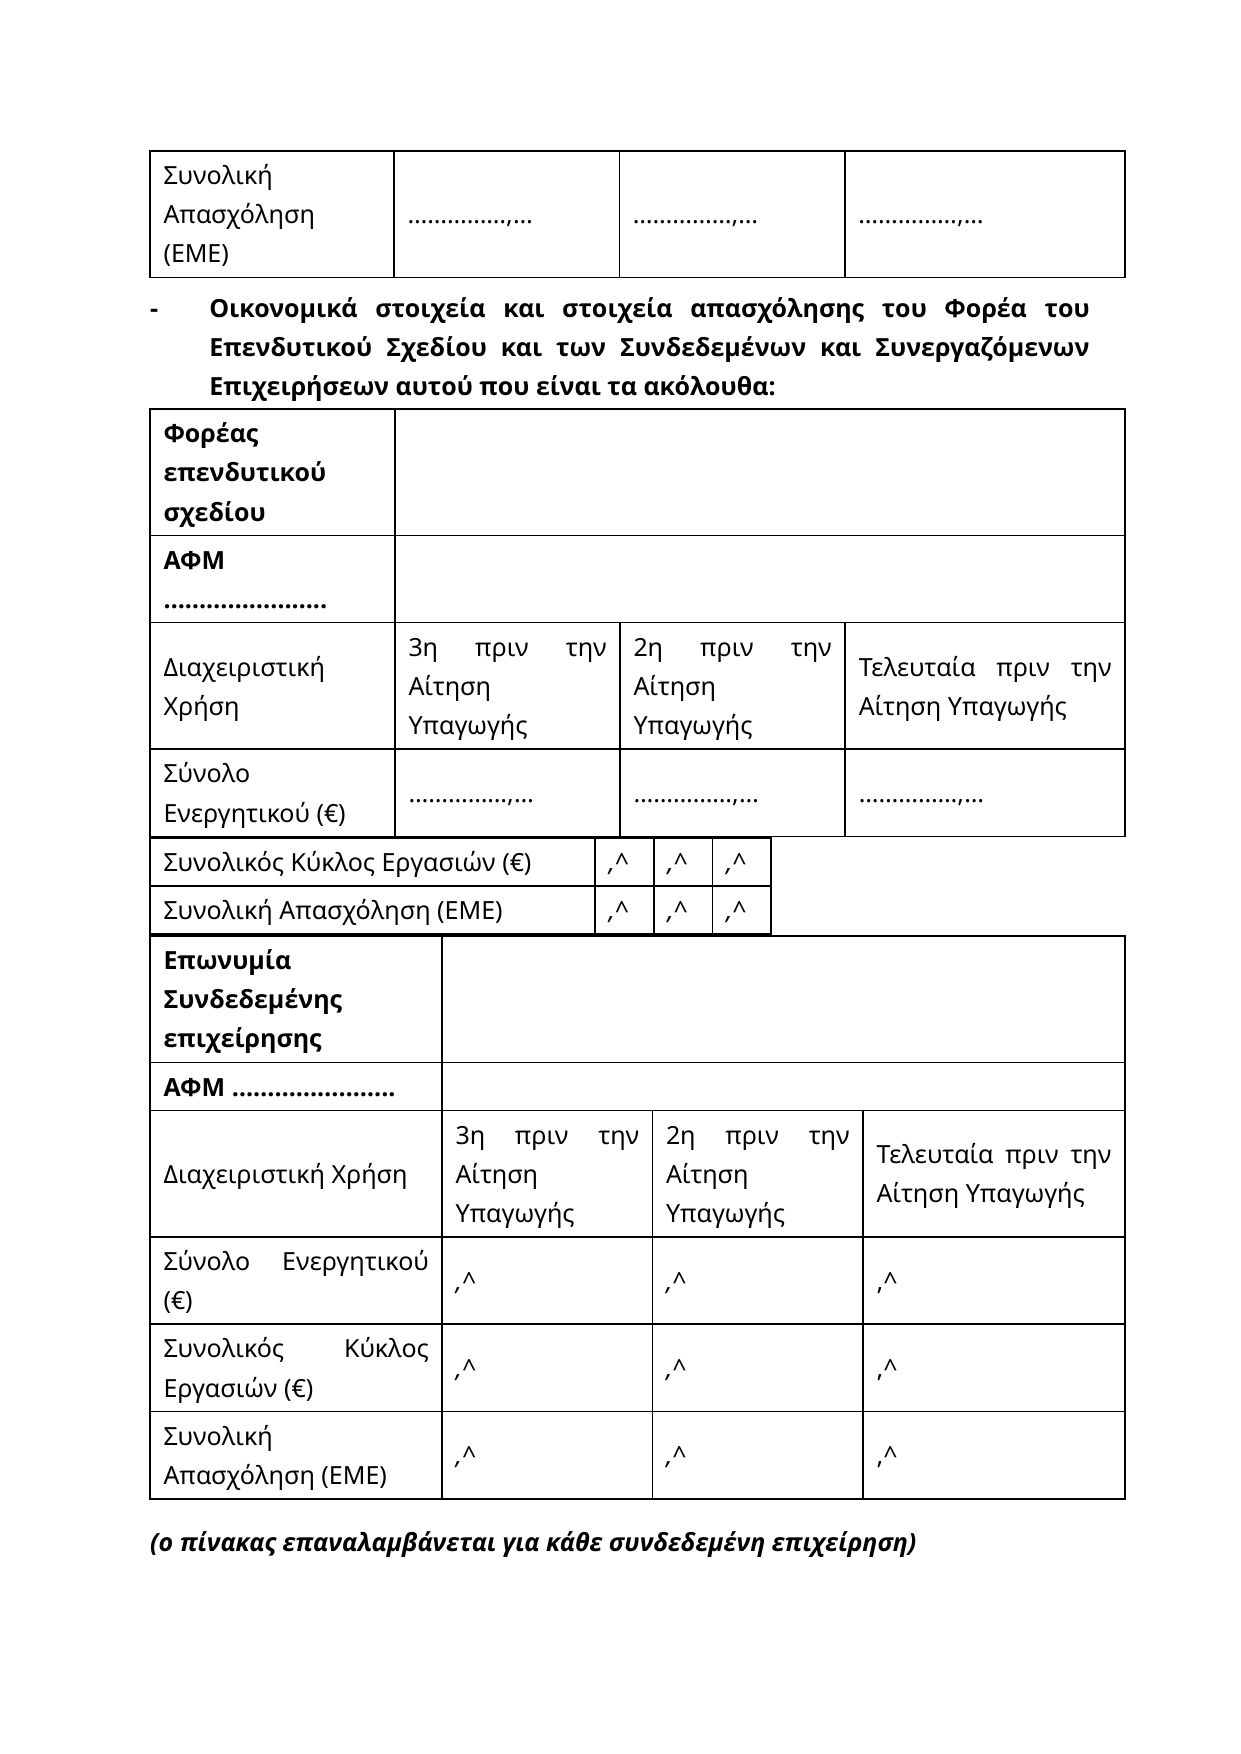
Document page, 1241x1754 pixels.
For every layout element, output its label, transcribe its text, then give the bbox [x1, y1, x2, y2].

table_cell ,^ [653, 1325, 862, 1411]
table_cell ,^ [443, 1238, 652, 1323]
table_cell ,^ [443, 1325, 652, 1411]
table_cell 2η πριν την Αίτηση Υπαγωγής [653, 1111, 862, 1236]
table_cell ……………,… [620, 152, 844, 276]
table_cell ……………,… [395, 152, 619, 276]
table_cell Διαχειριστική Χρήση [151, 1111, 441, 1236]
table_cell 3η πριν την Αίτηση Υπαγωγής [443, 1111, 652, 1236]
table_cell Διαχειριστική Χρήση [151, 623, 394, 748]
table_cell ,^ [653, 1412, 862, 1498]
table_cell ……………,… [396, 750, 619, 836]
table_cell Σύνολο Ενεργητικού (€) [151, 750, 394, 836]
table_header ,^ [655, 839, 712, 885]
table_cell 3η πριν την Αίτηση Υπαγωγής [396, 623, 619, 748]
table_cell [396, 536, 1124, 622]
table_cell ,^ [653, 1238, 862, 1323]
table_cell ……………,… [846, 152, 1124, 276]
table_cell Σύνολο Ενεργητικού (€) [151, 1238, 441, 1323]
table_cell Συνολική Απασχόληση (ΕΜΕ) [151, 887, 594, 933]
table_header [443, 937, 1124, 1061]
table_cell Συνολική Απασχόληση (ΕΜΕ) [151, 1412, 441, 1498]
table_header ,^ [596, 839, 653, 885]
table_header ,^ [713, 839, 770, 885]
table_header [396, 410, 1124, 534]
table_header Φορέας επενδυτικού σχεδίου [151, 410, 394, 534]
table_cell ,^ [655, 887, 712, 933]
table_cell ……………,… [621, 750, 844, 836]
table_cell ΑΦΜ ………………….. [151, 1063, 441, 1109]
table_header Συνολικός Κύκλος Εργασιών (€) [151, 839, 594, 885]
table_cell [443, 1063, 1124, 1109]
table_cell ΑΦΜ ………………….. [151, 536, 394, 622]
list - Οικονομικά στοιχεία και στοιχεία απασχόλησης του Φορέα του Επενδυτικού Σχεδίου και των Συνδεδεμένων και Συνεργαζόμενων Επιχειρήσεων αυτού που είναι τα ακόλουθα: [150, 291, 1090, 403]
table_cell ,^ [864, 1238, 1124, 1323]
table_cell ,^ [443, 1412, 652, 1498]
table_cell Συνολική Απασχόληση (ΕΜΕ) [151, 152, 393, 276]
table_cell ,^ [713, 887, 770, 933]
table_cell Τελευταία πριν την Αίτηση Υπαγωγής [864, 1111, 1124, 1236]
table_cell ,^ [864, 1412, 1124, 1498]
table_cell 2η πριν την Αίτηση Υπαγωγής [621, 623, 844, 748]
table_cell Συνολικός Κύκλος Εργασιών (€) [151, 1325, 441, 1411]
table_cell Τελευταία πριν την Αίτηση Υπαγωγής [846, 623, 1124, 748]
table_cell ……………,… [846, 750, 1124, 836]
table_cell ,^ [864, 1325, 1124, 1411]
table_header Επωνυμία Συνδεδεμένης επιχείρησης [151, 937, 441, 1061]
text (ο πίνακας επαναλαμβάνεται για κάθε συνδεδεμένη επιχείρηση) [150, 1524, 1090, 1558]
table_cell ,^ [596, 887, 653, 933]
